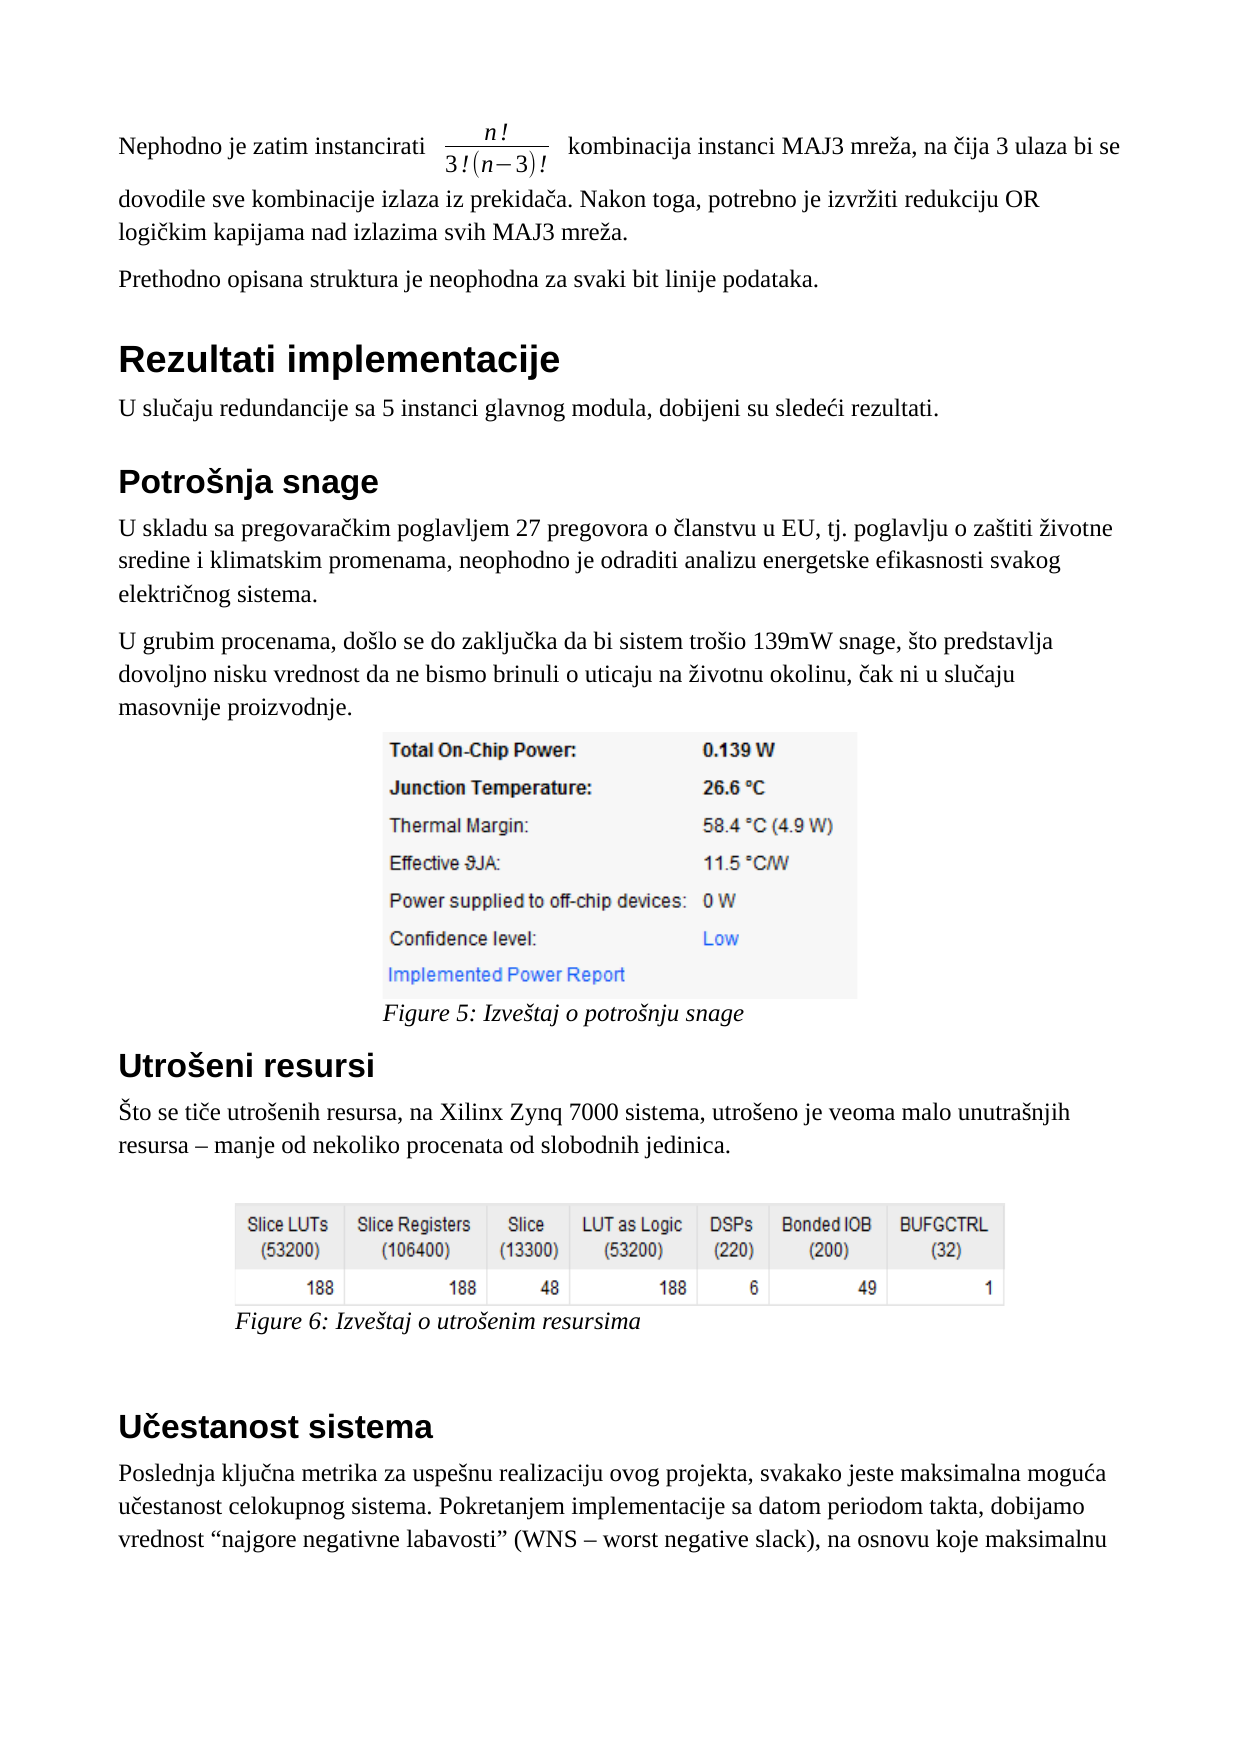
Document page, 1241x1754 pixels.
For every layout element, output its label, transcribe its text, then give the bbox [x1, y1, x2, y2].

subtitle Učestanost sistema [118, 1407, 1122, 1446]
text U grubim procenama, došlo se do zaključka da bi sistem trošio 139mW snage, što predstavlja dovoljno nisku vrednost da ne bismo brinuli o uticaju na životnu okolinu, čak ni u slučaju masovnije proizvodnje. [118, 626, 1122, 721]
subtitle Rezultati implementacije [118, 337, 1122, 381]
text U skladu sa pregovaračkim poglavljem 27 pregovora o članstvu u EU, tj. poglavlju o zaštiti životne sredine i klimatskim promenama, neophodno je odraditi analizu energetske efikasnosti svakog električnog sistema. [118, 513, 1122, 607]
subtitle Utrošeni resursi [118, 1046, 1122, 1085]
text Figure 6: Izveštaj o utrošenim resursima [235, 1306, 1005, 1334]
text Nephodno je zatim instanciratikombinacija instanci MAJ3 mreža, na čija 3 ulaza bi se dovodile sve kombinacije izlaza iz prekidača. Nakon toga, potrebno je izvržiti redukciju OR logičkim kapijama nad izlazima svih MAJ3 mreža. [118, 118, 1122, 245]
picture [382, 732, 858, 999]
text Prethodno opisana struktura je neophodna za svaki bit linije podataka. [118, 264, 1122, 293]
text Figure 5: Izveštaj o potrošnju snage [383, 999, 858, 1027]
text Poslednja ključna metrika za uspešnu realizaciju ovog projekta, svakako jeste maksimalna moguća učestanost celokupnog sistema. Pokretanjem implementacije sa datom periodom takta, dobijamo vrednost “najgore negativne labavosti” (WNS – worst negative slack), na osnovu koje maksimalnu [118, 1458, 1122, 1553]
picture [234, 1203, 1006, 1306]
text U slučaju redundancije sa 5 instanci glavnog modula, dobijeni su sledeći rezultati. [118, 393, 1122, 422]
subtitle Potrošnja snage [118, 461, 1122, 500]
text Što se tiče utrošenih resursa, na Xilinx Zynq 7000 sistema, utrošeno je veoma malo unutrašnjih resursa – manje od nekoliko procenata od slobodnih jedinica. [118, 1097, 1122, 1159]
